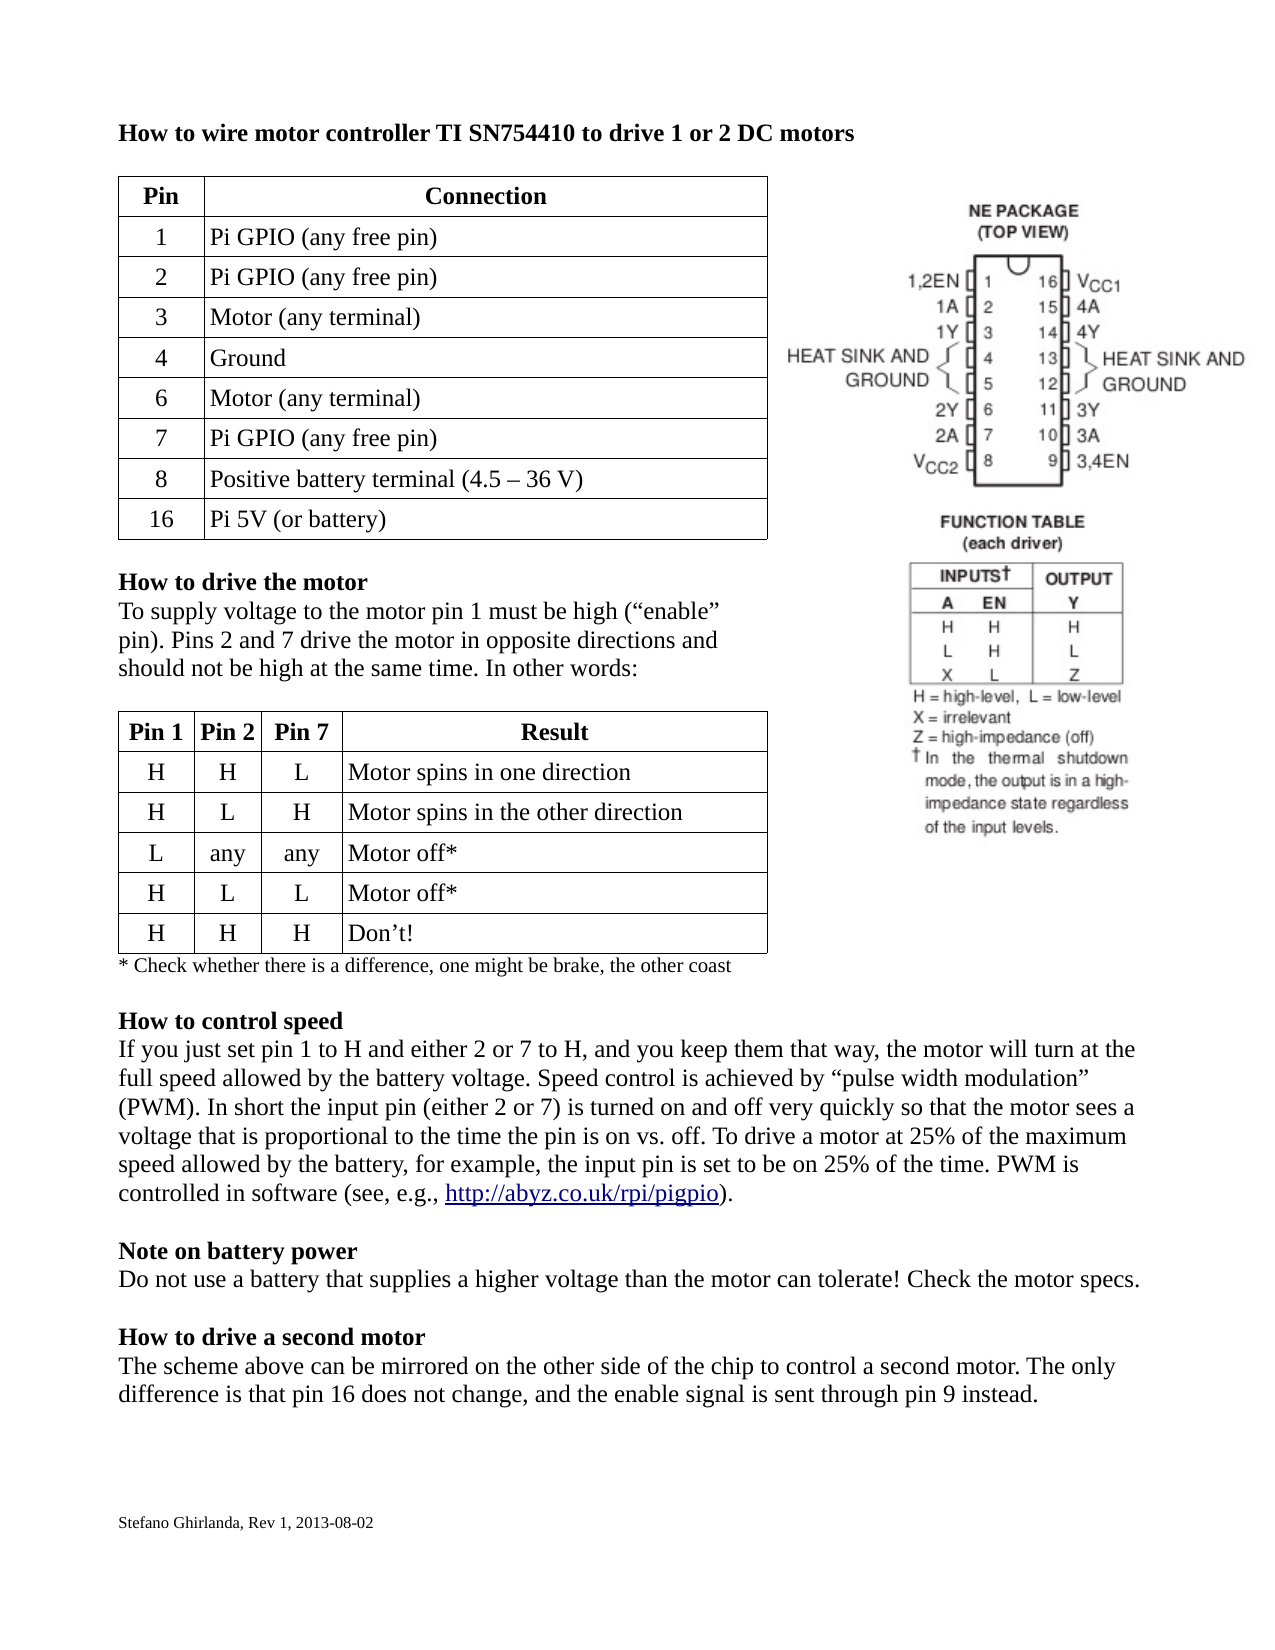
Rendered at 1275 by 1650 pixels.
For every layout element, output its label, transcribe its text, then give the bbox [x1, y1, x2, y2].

table_cell 6 [119, 378, 204, 417]
table_cell H [262, 914, 342, 953]
table_cell H [119, 752, 194, 792]
table_cell Motor off* [343, 833, 767, 872]
table_cell Pi GPIO (any free pin) [205, 419, 767, 458]
table_cell Motor off* [343, 873, 767, 913]
table_cell H [119, 873, 194, 913]
text How to wire motor controller TI SN754410 to drive 1 or 2 DC motors [118, 118, 1157, 147]
table_cell 7 [119, 419, 204, 458]
table_header Pin 7 [262, 712, 342, 751]
table_cell L [262, 873, 342, 913]
table_cell any [262, 833, 342, 872]
table_cell Pi GPIO (any free pin) [205, 257, 767, 297]
table_cell L [195, 873, 261, 913]
text * Check whether there is a difference, one might be brake, the other coast [118, 953, 1157, 977]
table_header Connection [205, 177, 767, 216]
table_cell Motor (any terminal) [205, 298, 767, 337]
table_cell L [119, 833, 194, 872]
table_cell 8 [119, 459, 204, 498]
table_cell Don’t! [343, 914, 767, 953]
table_cell 1 [119, 217, 204, 256]
table_cell H [262, 793, 342, 832]
table_cell any [195, 833, 261, 872]
table_cell 16 [119, 499, 204, 538]
text To supply voltage to the motor pin 1 must be high (“enable” pin). Pins 2 and 7 drive the motor in opposite directions and should not be high at the same time. In other words: [118, 596, 772, 682]
table_cell Pi 5V (or battery) [205, 499, 767, 538]
table_cell 3 [119, 298, 204, 337]
table_cell L [195, 793, 261, 832]
table_header Pin [119, 177, 204, 216]
table_cell Ground [205, 338, 767, 377]
text Note on battery power [118, 1236, 1157, 1264]
table_cell 4 [119, 338, 204, 377]
text If you just set pin 1 to H and either 2 or 7 to H, and you keep them that way, the motor will turn at the full speed allowed by the battery voltage. Speed control is achieved by “pulse width modulation” (PWM). In short the input pin (either 2 or 7) is turned on and off very quickly so that the motor sees a voltage that is proportional to the time the pin is on vs. off. To drive a motor at 25% of the maximum speed allowed by the battery, for example, the input pin is set to be on 25% of the time. PWM is controlled in software (see, e.g., http://abyz.co.uk/rpi/pigpio). [118, 1034, 1157, 1207]
table_cell 2 [119, 257, 204, 297]
table_header Pin 1 [119, 712, 194, 751]
text How to control speed [118, 1006, 1157, 1034]
table_cell Pi GPIO (any free pin) [205, 217, 767, 256]
table_cell Motor spins in one direction [343, 752, 767, 792]
table_cell Positive battery terminal (4.5 – 36 V) [205, 459, 767, 498]
text Do not use a battery that supplies a higher voltage than the motor can tolerate! Check the motor specs. [118, 1264, 1157, 1293]
table_cell H [195, 752, 261, 792]
table_header Pin 2 [195, 712, 261, 751]
table_cell Motor spins in the other direction [343, 793, 767, 832]
table_cell H [195, 914, 261, 953]
text How to drive a second motor [118, 1322, 1157, 1351]
text How to drive the motor [118, 567, 772, 596]
table_cell H [119, 914, 194, 953]
text The scheme above can be mirrored on the other side of the chip to control a second motor. The only difference is that pin 16 does not change, and the enable signal is sent through pin 9 instead. [118, 1351, 1157, 1408]
table_cell H [119, 793, 194, 832]
picture [772, 199, 1268, 863]
table_cell L [262, 752, 342, 792]
table_cell Motor (any terminal) [205, 378, 767, 417]
table_header Result [343, 712, 767, 751]
